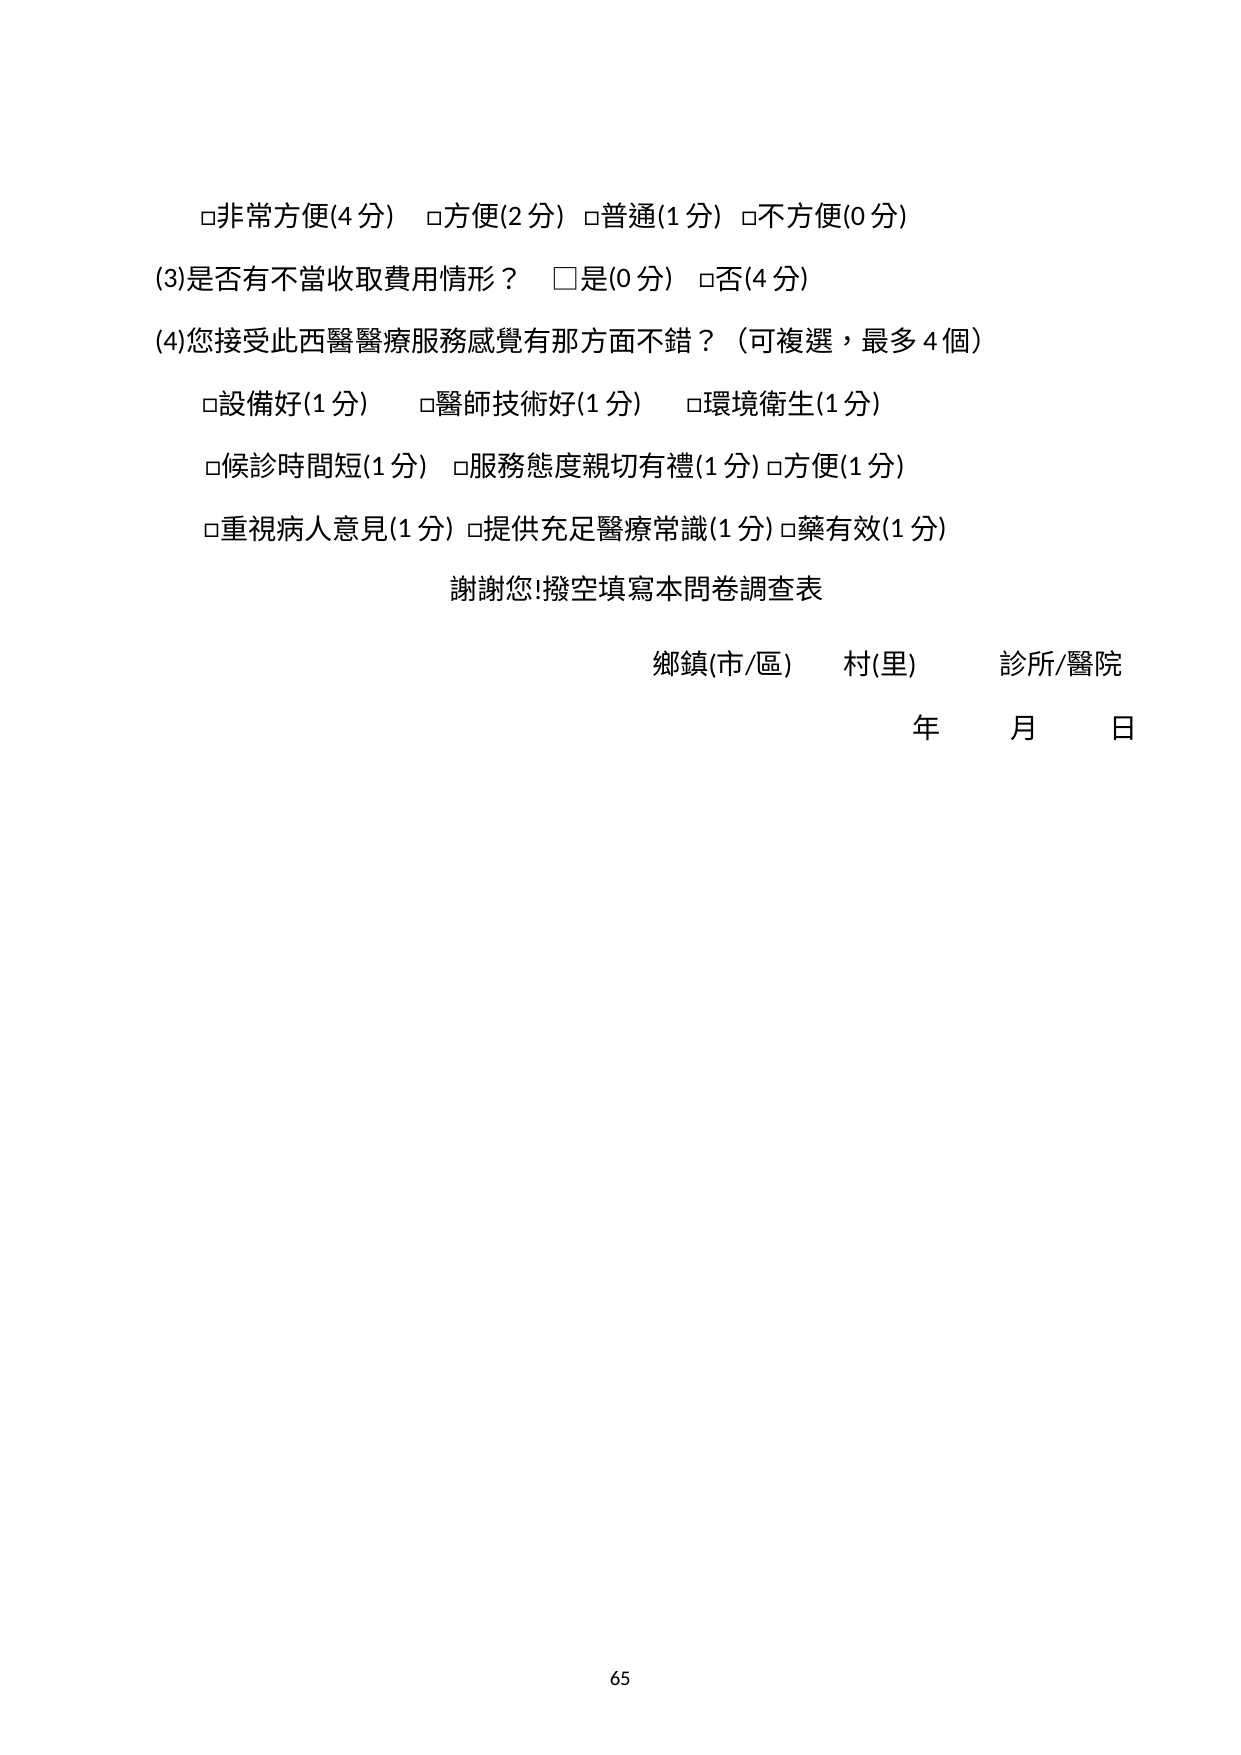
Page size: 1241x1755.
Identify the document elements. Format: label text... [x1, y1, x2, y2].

text 年 月 日 [118, 705, 1137, 746]
text □設備好(1分) □醫師技術好(1分) □環境衛生(1分) [201, 361, 1080, 423]
text 鄉鎮(市/區) 村(里) 診所/醫院 [192, 626, 1122, 687]
text 謝謝您!撥空填寫本問卷調查表 [192, 567, 1080, 607]
text □非常方便(4分) □方便(2分) □普通(1分) □不方便(0分) [148, 173, 1080, 236]
text □候診時間短(1分) □服務態度親切有禮(1分) □方便(1分) [204, 423, 1080, 486]
text (4)您接受此西醫醫療服務感覺有那方面不錯？（可複選，最多4個） [148, 298, 1080, 361]
text □重視病人意見(1分) □提供充足醫療常識(1分) □藥有效(1分) [203, 486, 1080, 548]
text (3)是否有不當收取費用情形？ □是(0分) □否(4分) [148, 236, 1080, 298]
